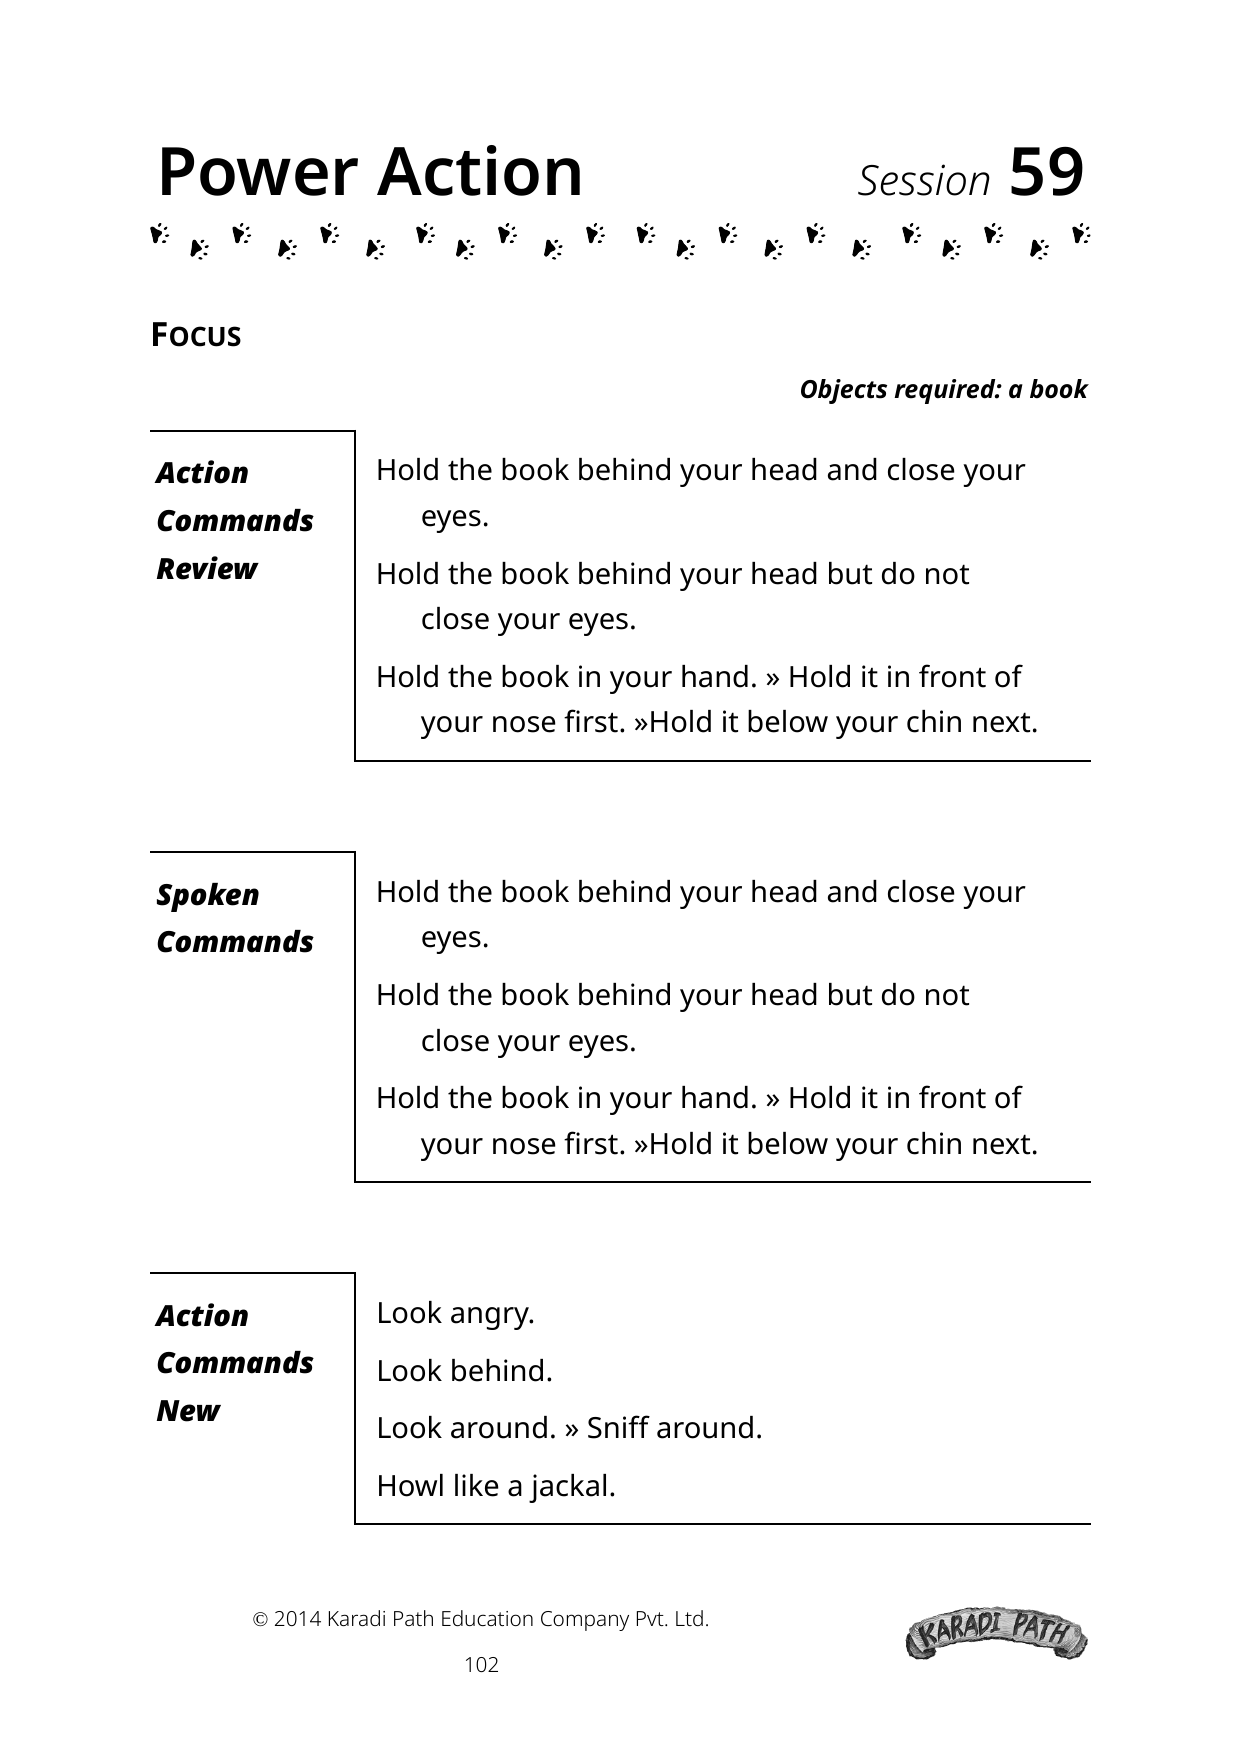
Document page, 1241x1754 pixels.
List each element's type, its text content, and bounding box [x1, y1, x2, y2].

table_header Hold the book behind your head and close your eyes. Hold the book behind your head but do not close your eyes. Hold the book in your hand. » Hold it in front of your nose first. »Hold it below your chin next. [356, 430, 1091, 759]
table_header Power Action [150, 119, 809, 223]
table_cell [150, 1181, 355, 1272]
table_cell Spoken Commands [150, 853, 354, 1181]
table_cell Hold the book behind your head and close your eyes. Hold the book behind your head but do not close your eyes. Hold the book in your hand. » Hold it in front of your nose first. »Hold it below your chin next. [356, 851, 1091, 1181]
table_header [150, 265, 809, 288]
table_cell [150, 760, 355, 851]
table_cell [355, 1183, 1091, 1272]
table_cell Action Commands New [150, 1274, 354, 1523]
subtitle Focus [150, 311, 1091, 356]
table_cell Look angry. Look behind. Look around. » Sniff around. Howl like a jackal. [356, 1272, 1091, 1523]
table_cell [355, 762, 1091, 851]
table_header Session 59 [809, 119, 1091, 223]
picture [903, 1604, 1091, 1663]
table_header Action Commands Review [150, 432, 354, 759]
table_header [809, 265, 1091, 288]
picture [150, 223, 1091, 265]
text Objects required: a book [150, 371, 1091, 406]
